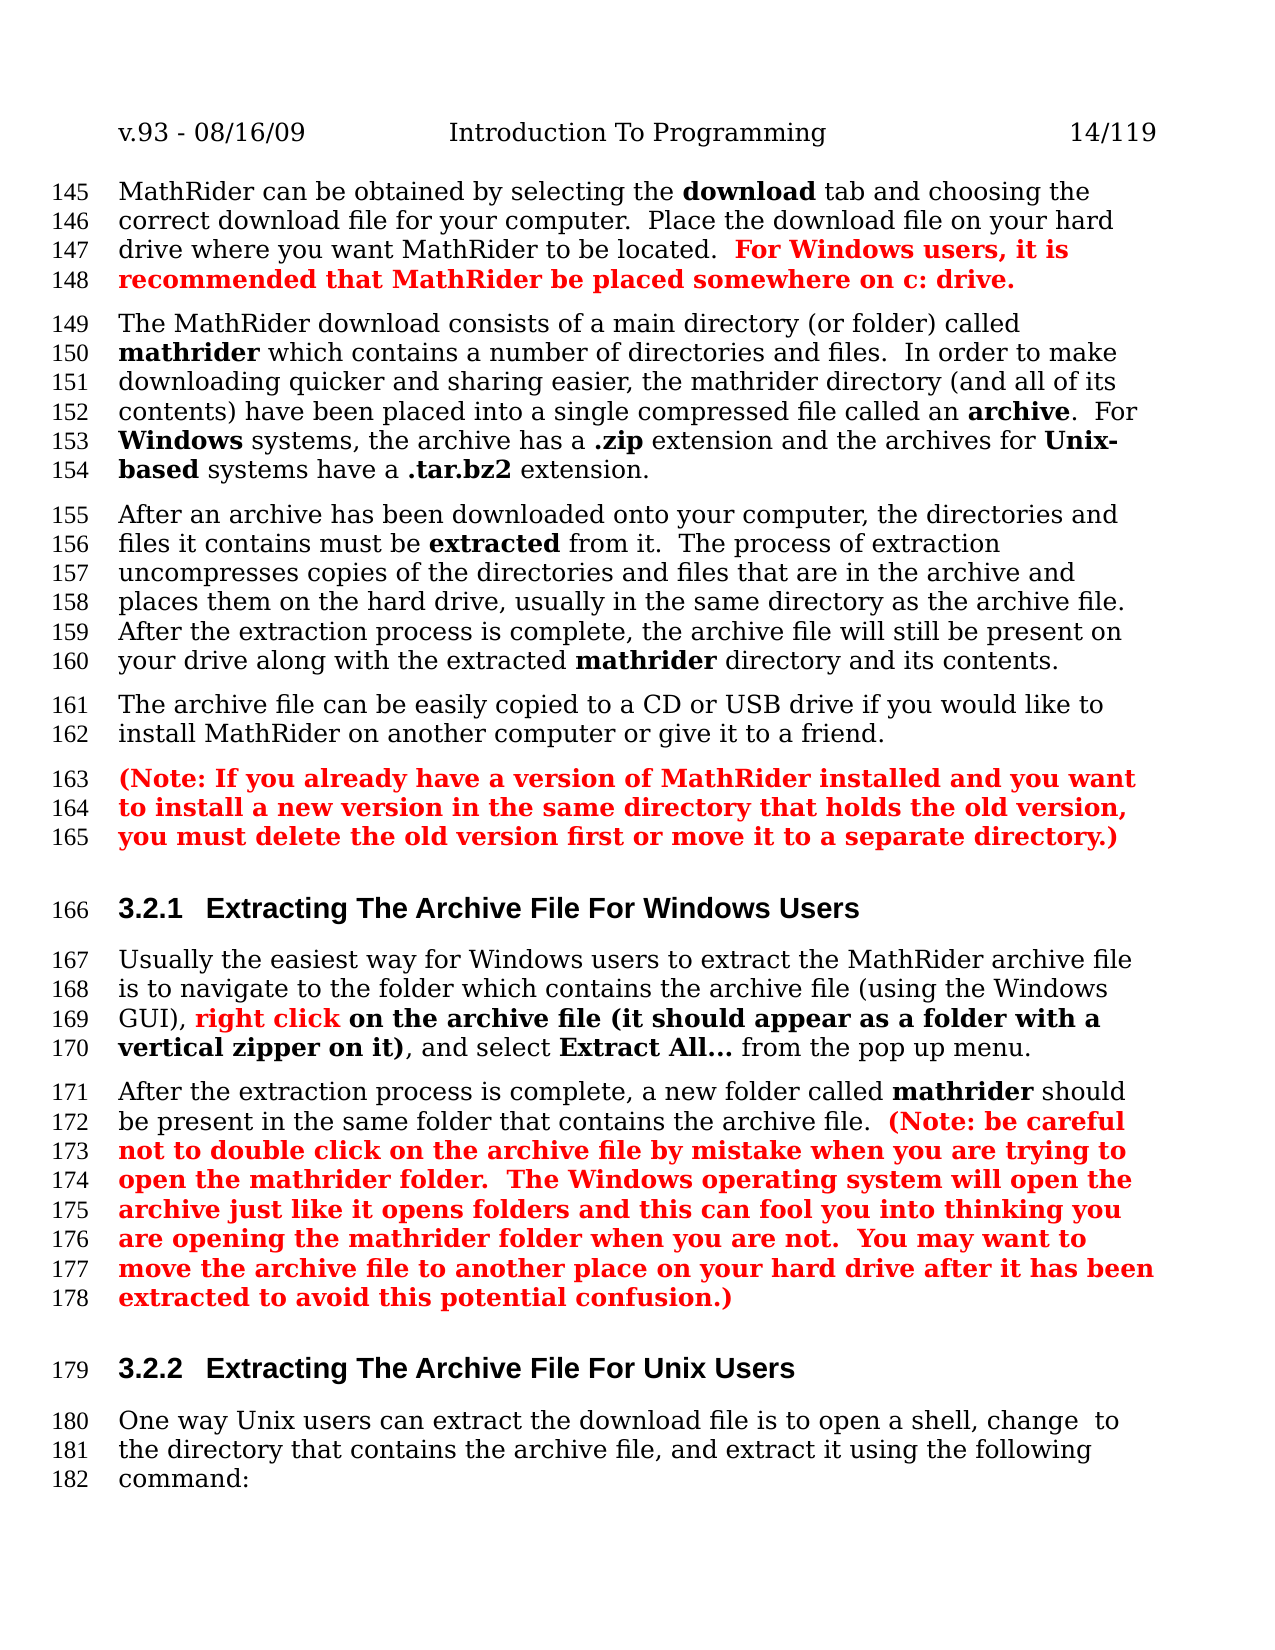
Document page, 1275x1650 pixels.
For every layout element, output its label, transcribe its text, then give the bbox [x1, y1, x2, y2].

text (Note: If you already have a version of MathRider installed and you want to install a new version in the same directory that holds the old version, you must delete the old version first or move it to a separate directory.) [118, 764, 1157, 852]
text MathRider can be obtained by selecting the download tab and choosing the correct download file for your computer. Place the download file on your hard drive where you want MathRider to be located. For Windows users, it is recommended that MathRider be placed somewhere on c: drive. [118, 177, 1157, 294]
text Usually the easiest way for Windows users to extract the MathRider archive file is to navigate to the folder which contains the archive file (using the Windows GUI), right click on the archive file (it should appear as a folder with a vertical zipper on it), and select Extract All... from the pop up menu. [118, 945, 1157, 1062]
text The MathRider download consists of a main directory (or folder) called mathrider which contains a number of directories and files. In order to make downloading quicker and sharing easier, the mathrider directory (and all of its contents) have been placed into a single compressed file called an archive. For Windows systems, the archive has a .zip extension and the archives for Unix-based systems have a .tar.bz2 extension. [118, 309, 1157, 485]
text After an archive has been downloaded onto your computer, the directories and files it contains must be extracted from it. The process of extraction uncompresses copies of the directories and files that are in the archive and places them on the hard drive, usually in the same directory as the archive file. After the extraction process is complete, the archive file will still be present on your drive along with the extracted mathrider directory and its contents. [118, 500, 1157, 675]
subtitle Extracting The Archive File For Unix Users [118, 1351, 1157, 1385]
text One way Unix users can extract the download file is to open a shell, change to the directory that contains the archive file, and extract it using the following command: [118, 1406, 1157, 1493]
text After the extraction process is complete, a new folder called mathrider should be present in the same folder that contains the archive file. (Note: be careful not to double click on the archive file by mistake when you are trying to open the mathrider folder. The Windows operating system will open the archive just like it opens folders and this can fool you into thinking you are opening the mathrider folder when you are not. You may want to move the archive file to another place on your hard drive after it has been extracted to avoid this potential confusion.) [118, 1077, 1157, 1312]
text The archive file can be easily copied to a CD or USB drive if you would like to install MathRider on another computer or give it to a friend. [118, 690, 1157, 749]
subtitle Extracting The Archive File For Windows Users [118, 891, 1157, 924]
